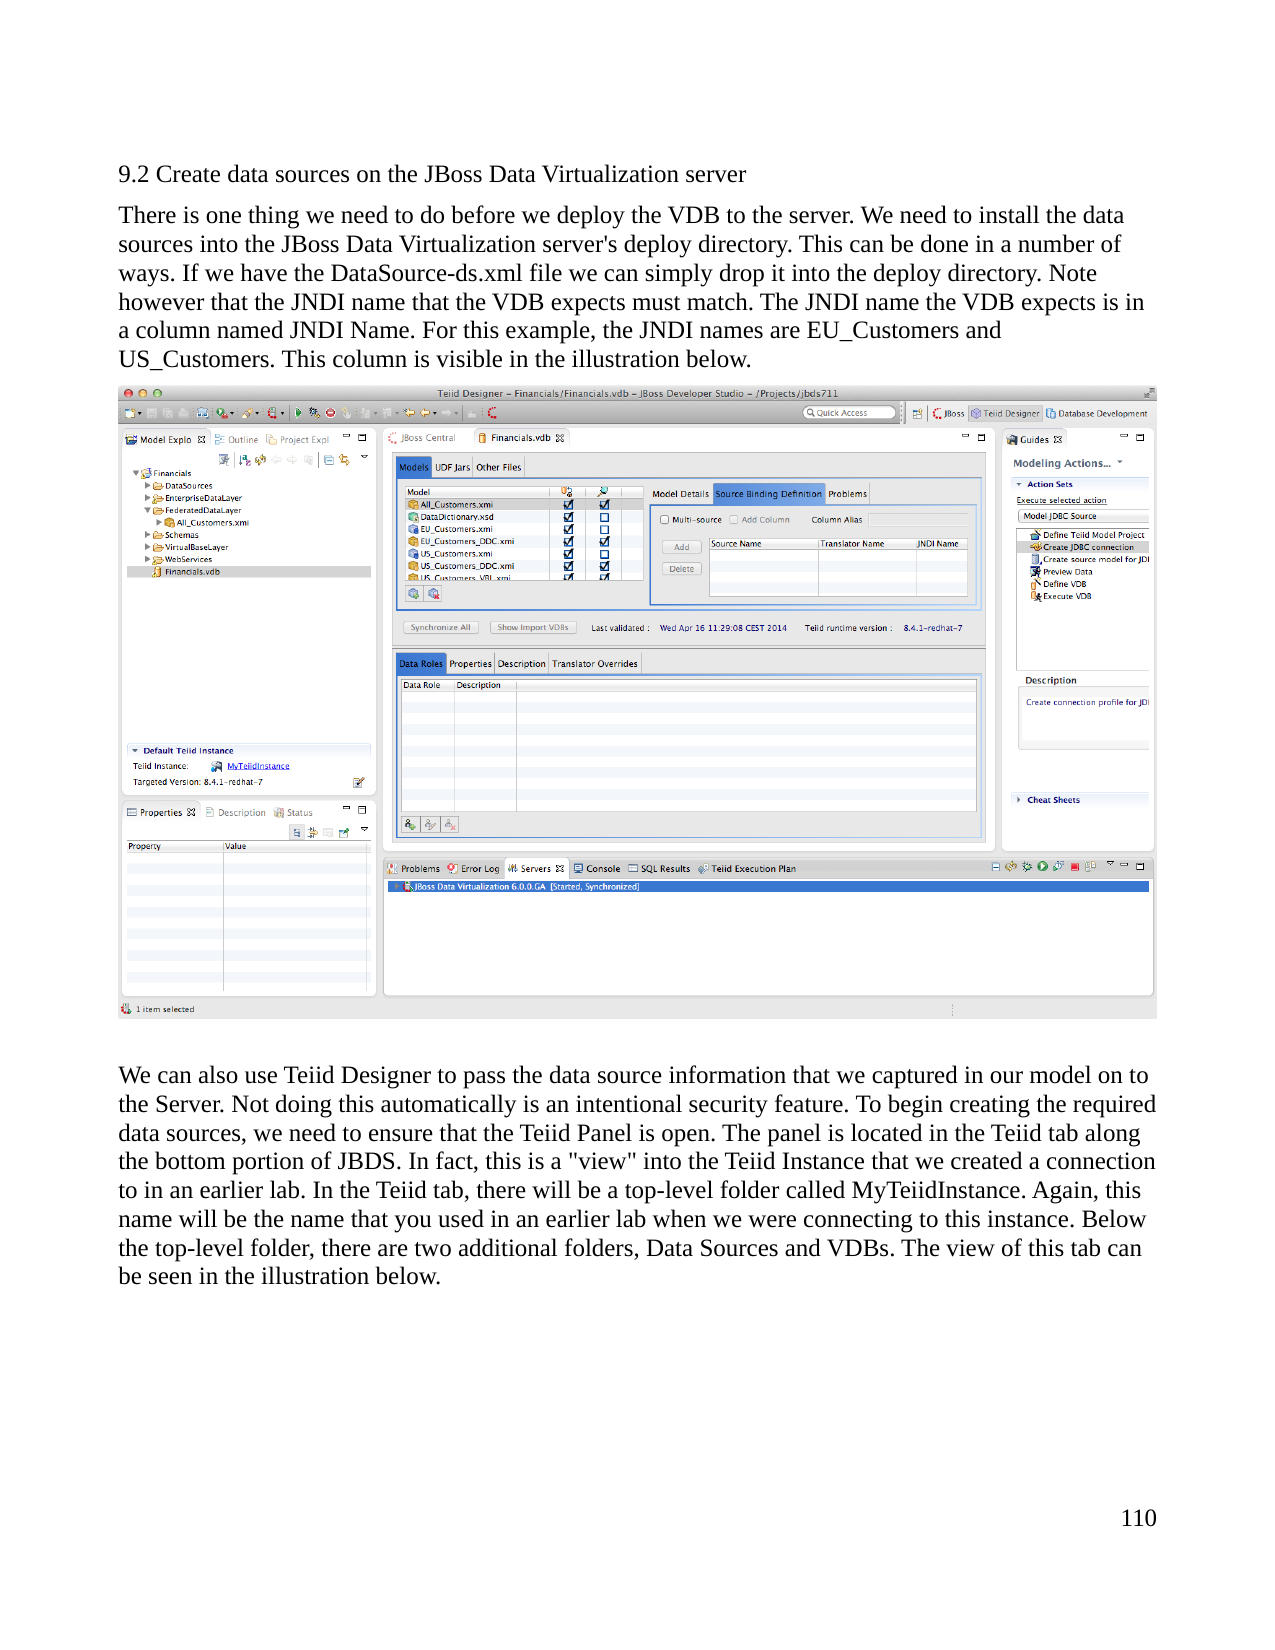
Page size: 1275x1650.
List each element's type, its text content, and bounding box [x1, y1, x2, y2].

text 9.2 Create data sources on the JBoss Data Virtualization server [118, 159, 1157, 188]
text There is one thing we need to do before we deploy the VDB to the server. We need to install the data sources into the JBoss Data Virtualization server's deploy directory. This can be done in a number of ways. If we have the DataSource-ds.xml file we can simply drop it into the deploy directory. Note however that the JNDI name that the VDB expects must match. The JNDI name the VDB expects is in a column named JNDI Name. For this example, the JNDI names are EU_Customers and US_Customers. This column is visible in the illustration below. [118, 201, 1157, 373]
text We can also use Teiid Designer to pass the data source information that we captured in our model on to the Server. Not doing this automatically is an intentional security feature. To begin creating the required data sources, we need to ensure that the Teiid Panel is open. The panel is located in the Teiid tab along the bottom portion of JBDS. In fact, this is a "view" into the Teiid Instance that we created a connection to in an earlier lab. In the Teiid tab, there will be a top-level folder called MyTeiidInstance. Again, this name will be the name that you used in an earlier lab when we were connecting to this instance. Below the top-level folder, there are two additional folders, Data Sources and VDBs. The view of this tab can be seen in the illustration below. [118, 1060, 1157, 1290]
picture [118, 385, 1157, 1019]
